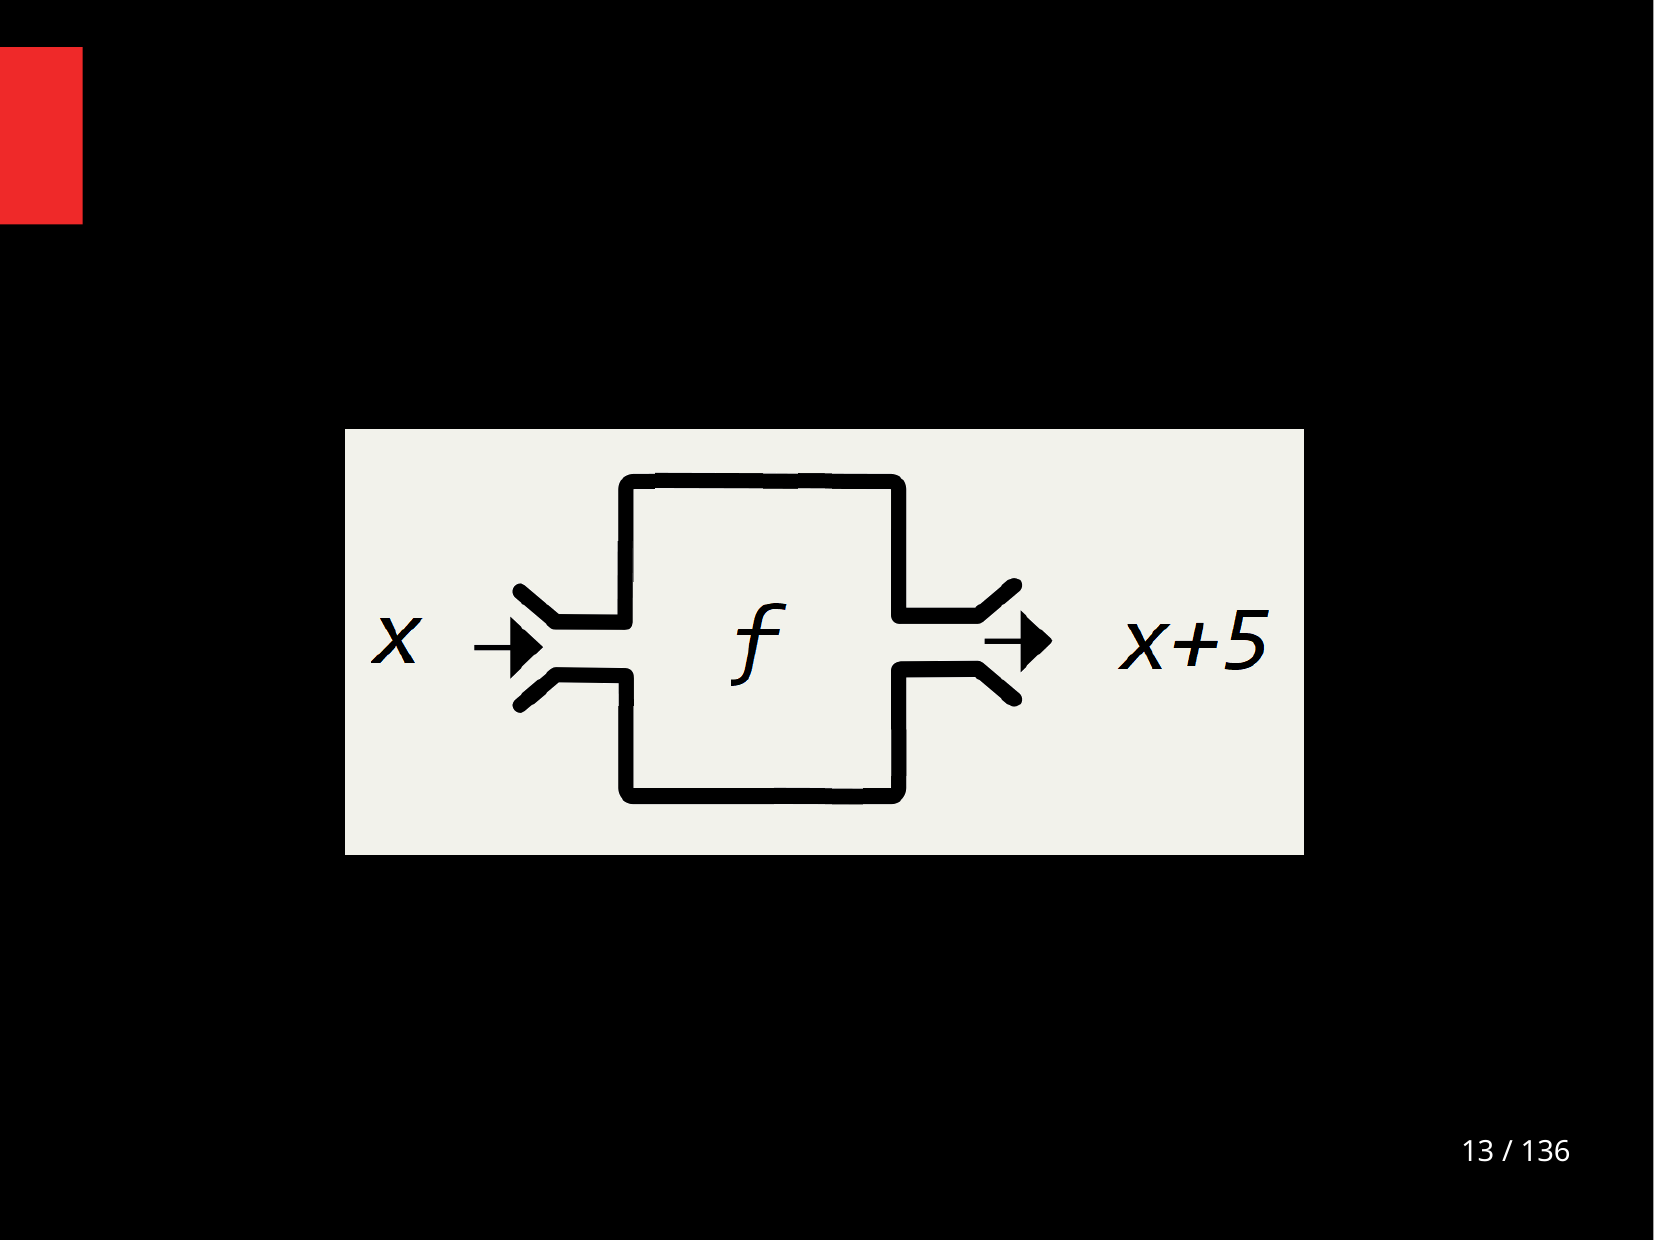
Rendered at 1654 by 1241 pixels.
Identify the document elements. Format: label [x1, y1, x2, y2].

picture [345, 429, 1304, 856]
